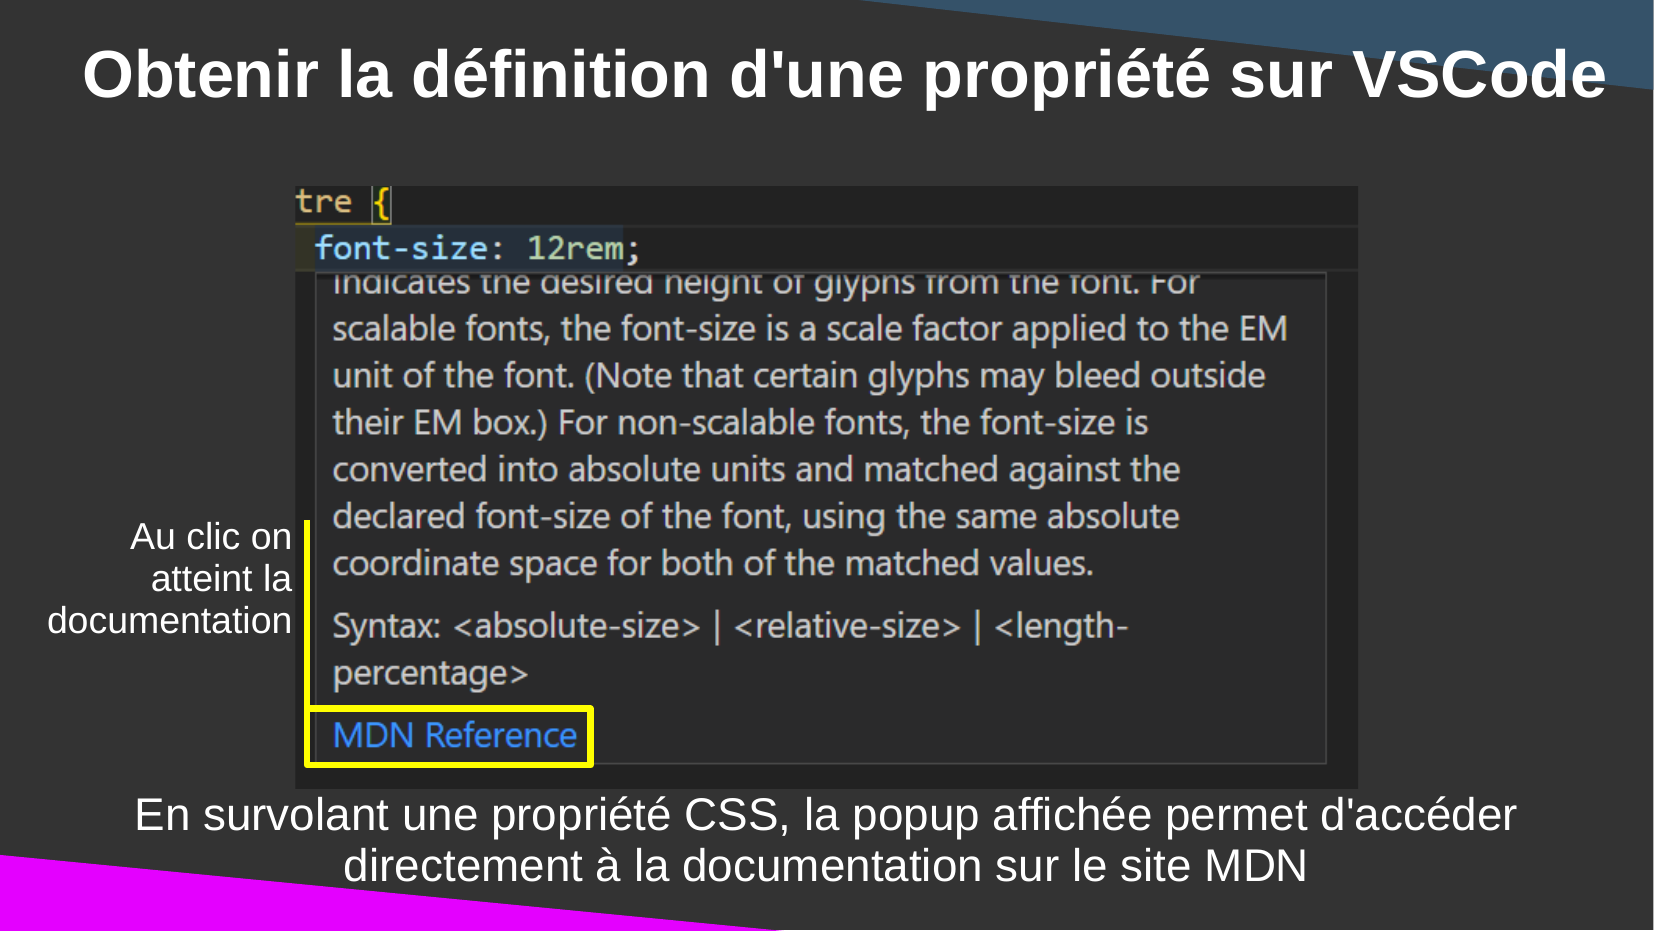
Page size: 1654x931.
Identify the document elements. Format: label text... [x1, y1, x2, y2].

text_box [0, 854, 130, 931]
title En survolant une propriété CSS, la popup affichée permet d'accéder directement à la documentation sur le site MDN [130, 788, 1523, 931]
text_box [858, 0, 1654, 90]
text_box Au clic on atteint la documentation [11, 507, 308, 662]
title Obtenir la définition d'une propriété sur VSCode [82, 37, 1630, 130]
picture [310, 712, 587, 762]
picture [295, 186, 1359, 788]
